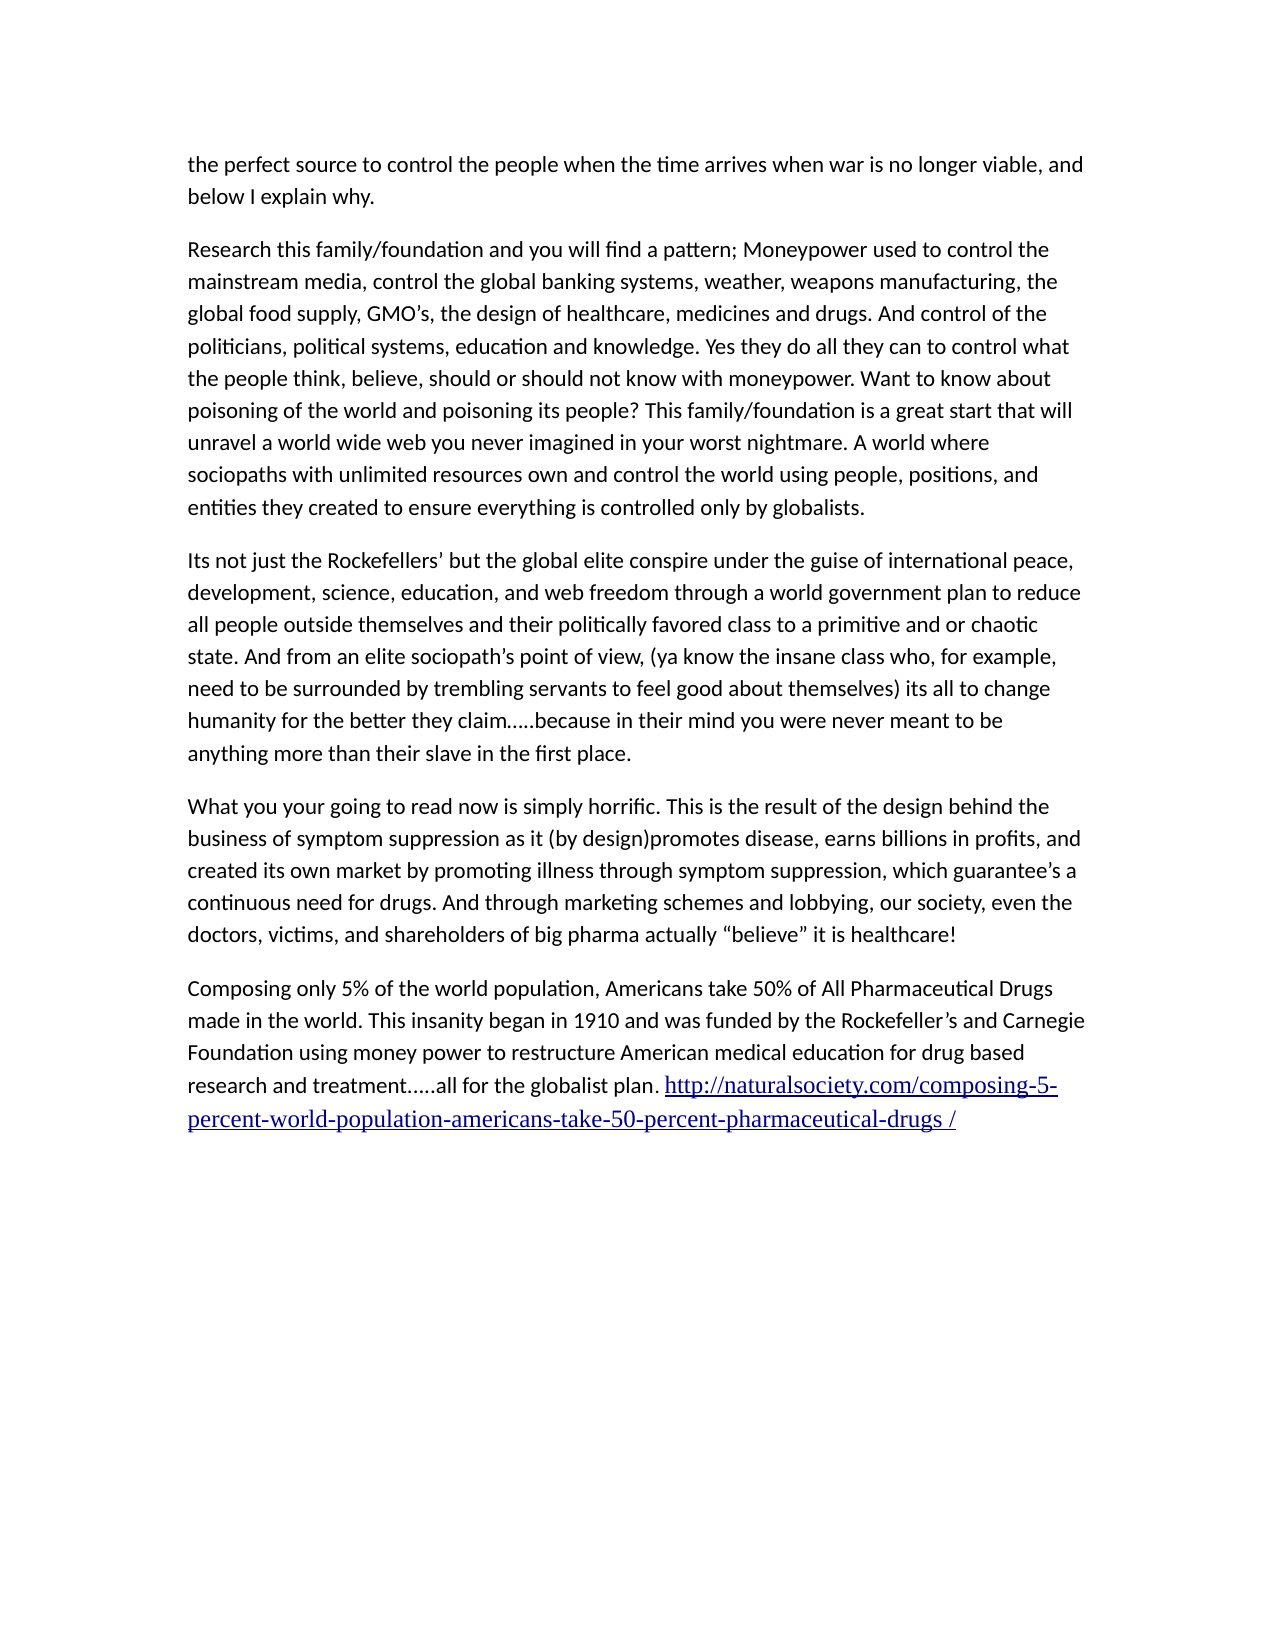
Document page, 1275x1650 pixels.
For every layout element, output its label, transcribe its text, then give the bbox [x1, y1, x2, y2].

text What you your going to read now is simply horrific. This is the result of the design behind the business of symptom suppression as it (by design)promotes disease, earns billions in profits, and created its own market by promoting illness through symptom suppression, which guarantee’s a continuous need for drugs. And through marketing schemes and lobbying, our society, even the doctors, victims, and shareholders of big pharma actually “believe” it is healthcare! [187, 792, 1087, 949]
text Its not just the Rockefellers’ but the global elite conspire under the guise of international peace, development, science, education, and web freedom through a world government plan to reduce all people outside themselves and their politically favored class to a primitive and or chaotic state. And from an elite sociopath’s point of view, (ya know the insane class who, for example, need to be surrounded by trembling servants to feel good about themselves) its all to change humanity for the better they claim…..because in their mind you were never meant to be anything more than their slave in the first place. [187, 546, 1087, 767]
text Research this family/foundation and you will find a pattern; Moneypower used to control the mainstream media, control the global banking systems, weather, weapons manufacturing, the global food supply, GMO’s, the design of healthcare, medicines and drugs. And control of the politicians, political systems, education and knowledge. Yes they do all they can to control what the people think, believe, should or should not know with moneypower. Want to know about poisoning of the world and poisoning its people? This family/foundation is a great start that will unravel a world wide web you never imagined in your worst nightmare. A world where sociopaths with unlimited resources own and control the world using people, positions, and entities they created to ensure everything is controlled only by globalists. [187, 235, 1087, 521]
text the perfect source to control the people when the time arrives when war is no longer viable, and below I explain why. [187, 150, 1087, 210]
text Composing only 5% of the world population, Americans take 50% of All Pharmaceutical Drugs made in the world. This insanity began in 1910 and was funded by the Rockefeller’s and Carnegie Foundation using money power to restructure American medical education for drug based research and treatment.....all for the globalist plan. http://naturalsociety.com/composing-5-percent-world-population-americans-take-50-percent-pharmaceutical-drugs / [187, 974, 1087, 1132]
